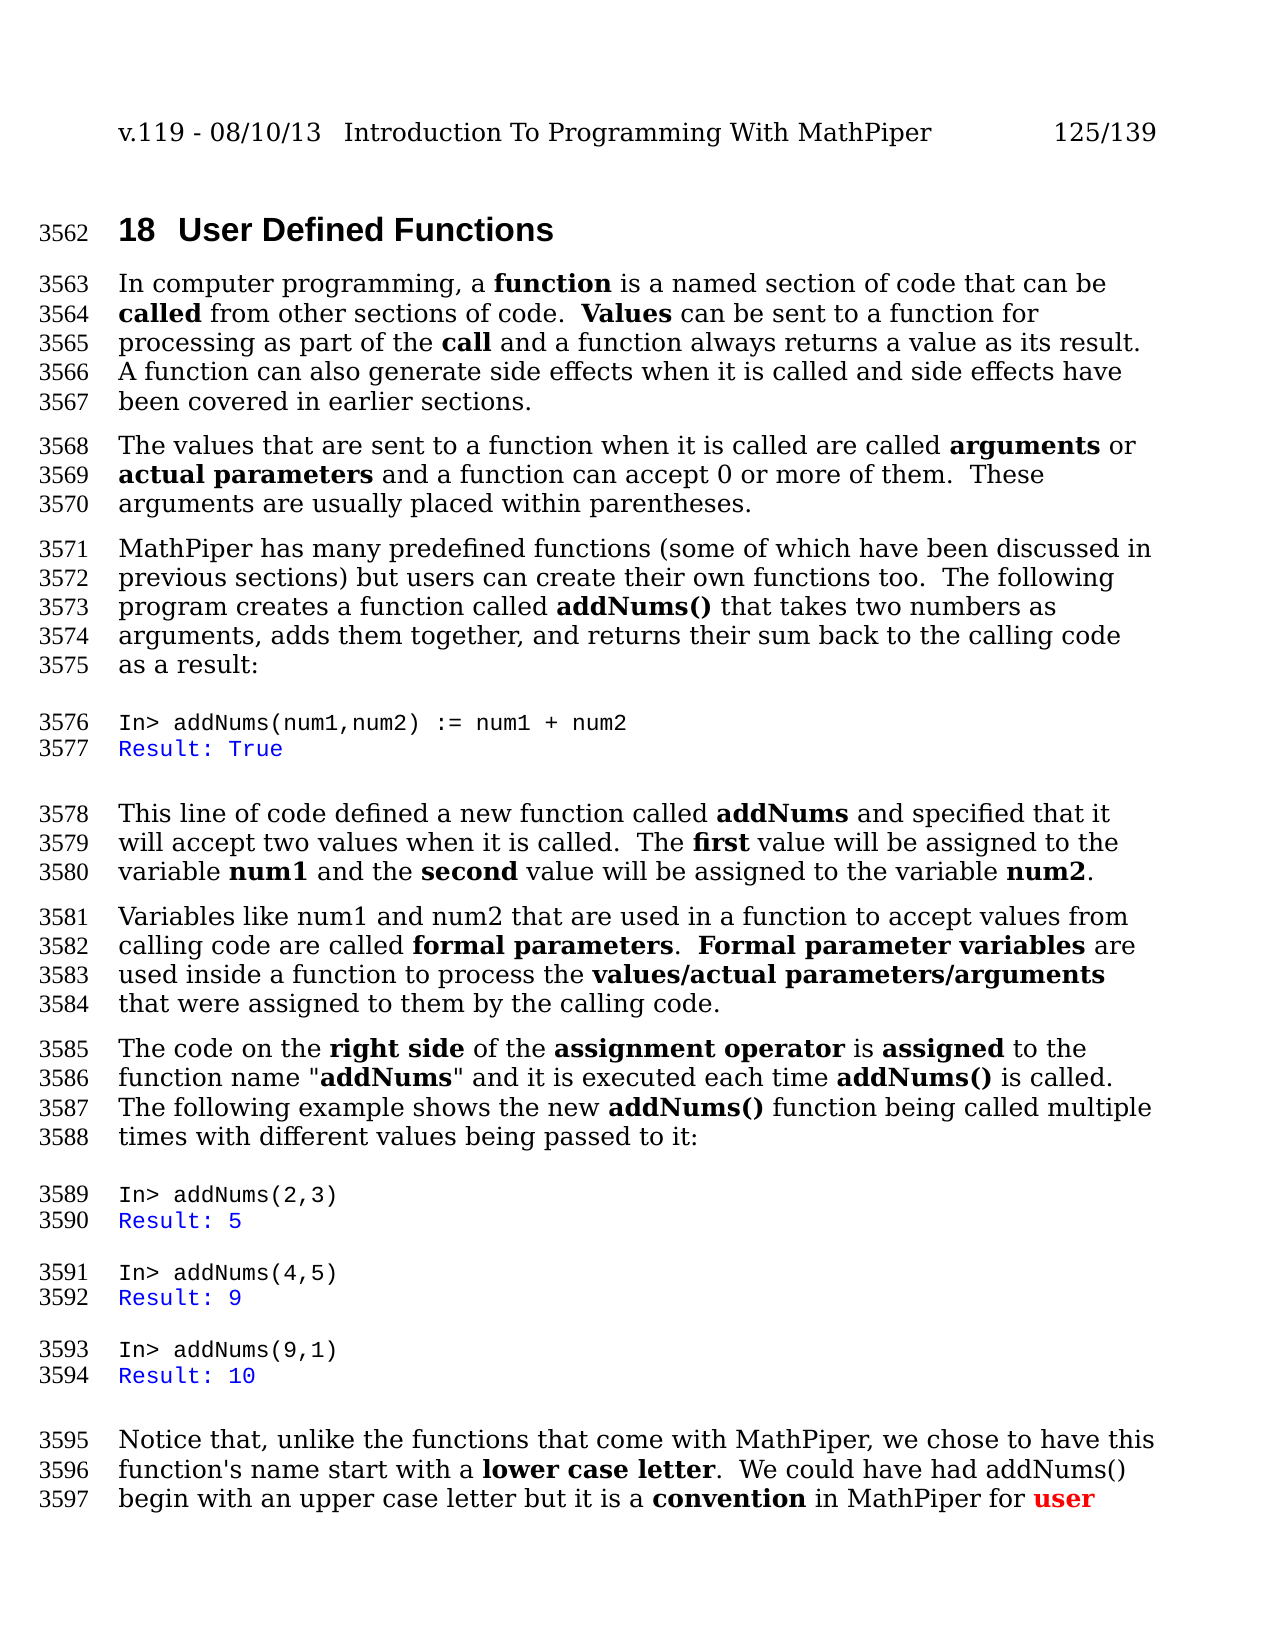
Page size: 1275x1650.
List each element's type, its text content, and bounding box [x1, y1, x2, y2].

text Result: 9 [118, 1287, 1157, 1313]
text Result: 5 [118, 1209, 1157, 1235]
text Variables like num1 and num2 that are used in a function to accept values from calling code are called formal parameters. Formal parameter variables are used inside a function to process the values/actual parameters/arguments that were assigned to them by the calling code. [118, 902, 1157, 1019]
text In> addNums(num1,num2) := num1 + num2 [118, 712, 1157, 738]
text Result: 10 [118, 1364, 1157, 1391]
text The code on the right side of the assignment operator is assigned to the function name "addNums" and it is executed each time addNums() is called. The following example shows the new addNums() function being called multiple times with different values being passed to it: [118, 1034, 1157, 1151]
text The values that are sent to a function when it is called are called arguments or actual parameters and a function can accept 0 or more of them. These arguments are usually placed within parentheses. [118, 431, 1157, 519]
text This line of code defined a new function called addNums and specified that it will accept two values when it is called. The first value will be assigned to the variable num1 and the second value will be assigned to the variable num2. [118, 798, 1157, 887]
text In> addNums(2,3) [118, 1183, 1157, 1209]
text Result: True [118, 738, 1157, 764]
text In> addNums(9,1) [118, 1339, 1157, 1364]
text Notice that, unlike the functions that come with MathPiper, we chose to have this function's name start with a lower case letter. We could have had addNums() begin with an upper case letter but it is a convention in MathPiper for user [118, 1425, 1157, 1513]
text In> addNums(4,5) [118, 1261, 1157, 1287]
subtitle User Defined Functions [118, 210, 1157, 248]
text In computer programming, a function is a named section of code that can be called from other sections of code. Values can be sent to a function for processing as part of the call and a function always returns a value as its result. A function can also generate side effects when it is called and side effects have been covered in earlier sections. [118, 269, 1157, 416]
text MathPiper has many predefined functions (some of which have been discussed in previous sections) but users can create their own functions too. The following program creates a function called addNums() that takes two numbers as arguments, adds them together, and returns their sum back to the calling code as a result: [118, 534, 1157, 680]
